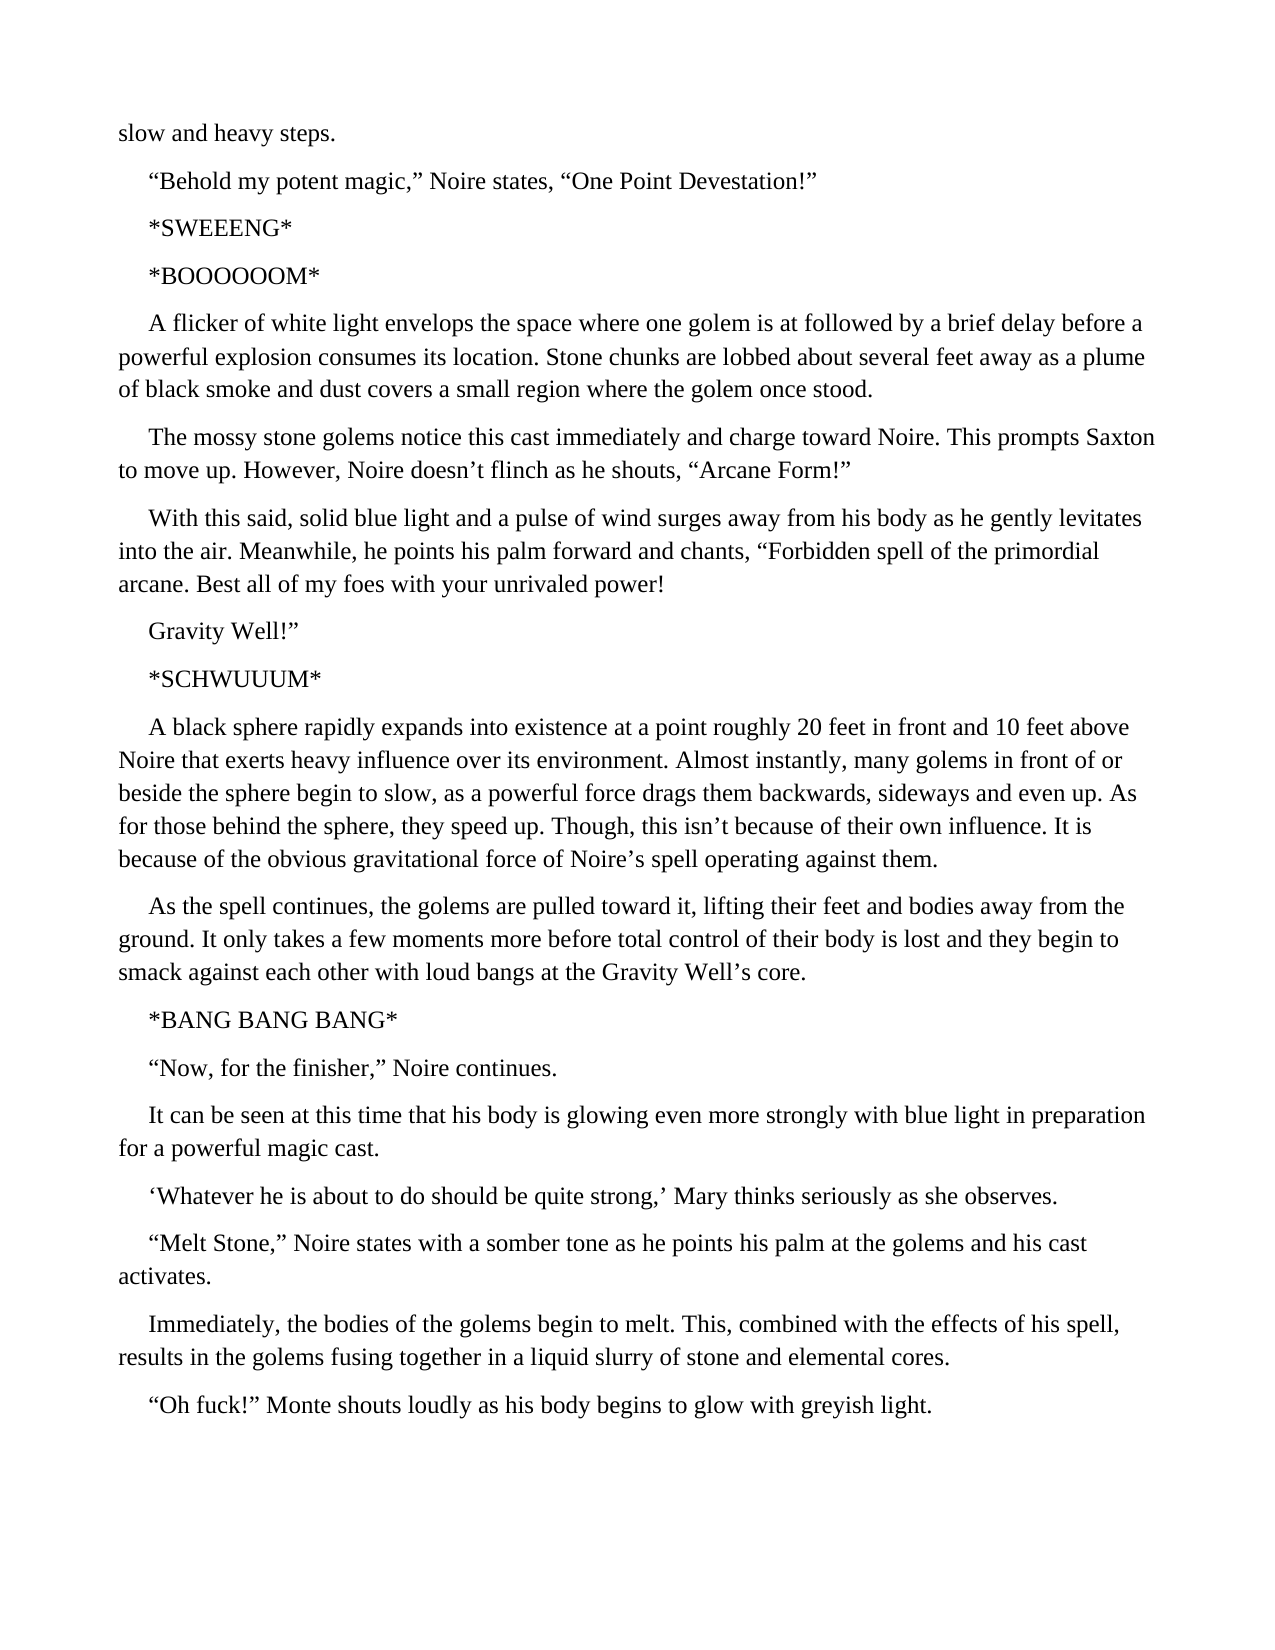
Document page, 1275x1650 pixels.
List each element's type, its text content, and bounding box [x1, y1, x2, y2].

text *BOOOOOOM* [118, 261, 1157, 290]
text Immediately, the bodies of the golems begin to melt. This, combined with the effects of his spell, results in the golems fusing together in a liquid slurry of stone and elemental cores. [118, 1309, 1157, 1371]
text “Oh fuck!” Monte shouts loudly as his body begins to glow with greyish light. [118, 1390, 1157, 1418]
text *SCHWUUUM* [118, 664, 1157, 693]
text “Now, for the finisher,” Noire continues. [118, 1053, 1157, 1081]
text As the spell continues, the golems are pulled toward it, lifting their feet and bodies away from the ground. It only takes a few moments more before total control of their body is lost and they begin to smack against each other with loud bangs at the Gravity Well’s core. [118, 891, 1157, 986]
text The mossy stone golems notice this cast immediately and charge toward Noire. This prompts Saxton to move up. However, Noire doesn’t flinch as he shouts, “Arcane Form!” [118, 422, 1157, 484]
text “Melt Stone,” Noire states with a somber tone as he points his palm at the golems and his cast activates. [118, 1228, 1157, 1290]
text *BANG BANG BANG* [118, 1005, 1157, 1034]
text A black sphere rapidly expands into existence at a point roughly 20 feet in front and 10 feet above Noire that exerts heavy influence over its environment. Almost instantly, many golems in front of or beside the sphere begin to slow, as a powerful force drags them backwards, sideways and even up. As for those behind the sphere, they speed up. Though, this isn’t because of their own influence. It is because of the obvious gravitational force of Noire’s spell operating against them. [118, 712, 1157, 872]
text “Behold my potent magic,” Noire states, “One Point Devestation!” [118, 166, 1157, 194]
text It can be seen at this time that his body is glowing even more strongly with blue light in preparation for a powerful magic cast. [118, 1100, 1157, 1162]
text Gravity Well!” [118, 616, 1157, 645]
text A flicker of white light envelops the space where one golem is at followed by a brief delay before a powerful explosion consumes its location. Stone chunks are lobbed about several feet away as a plume of black smoke and dust covers a small region where the golem once stood. [118, 308, 1157, 403]
text slow and heavy steps. [118, 118, 1157, 147]
text With this said, solid blue light and a pulse of wind surges away from his body as he gently levitates into the air. Meanwhile, he points his palm forward and chants, “Forbidden spell of the primordial arcane. Best all of my foes with your unrivaled power! [118, 503, 1157, 598]
text *SWEEENG* [118, 213, 1157, 242]
text ‘Whatever he is about to do should be quite strong,’ Mary thinks seriously as she observes. [118, 1181, 1157, 1209]
